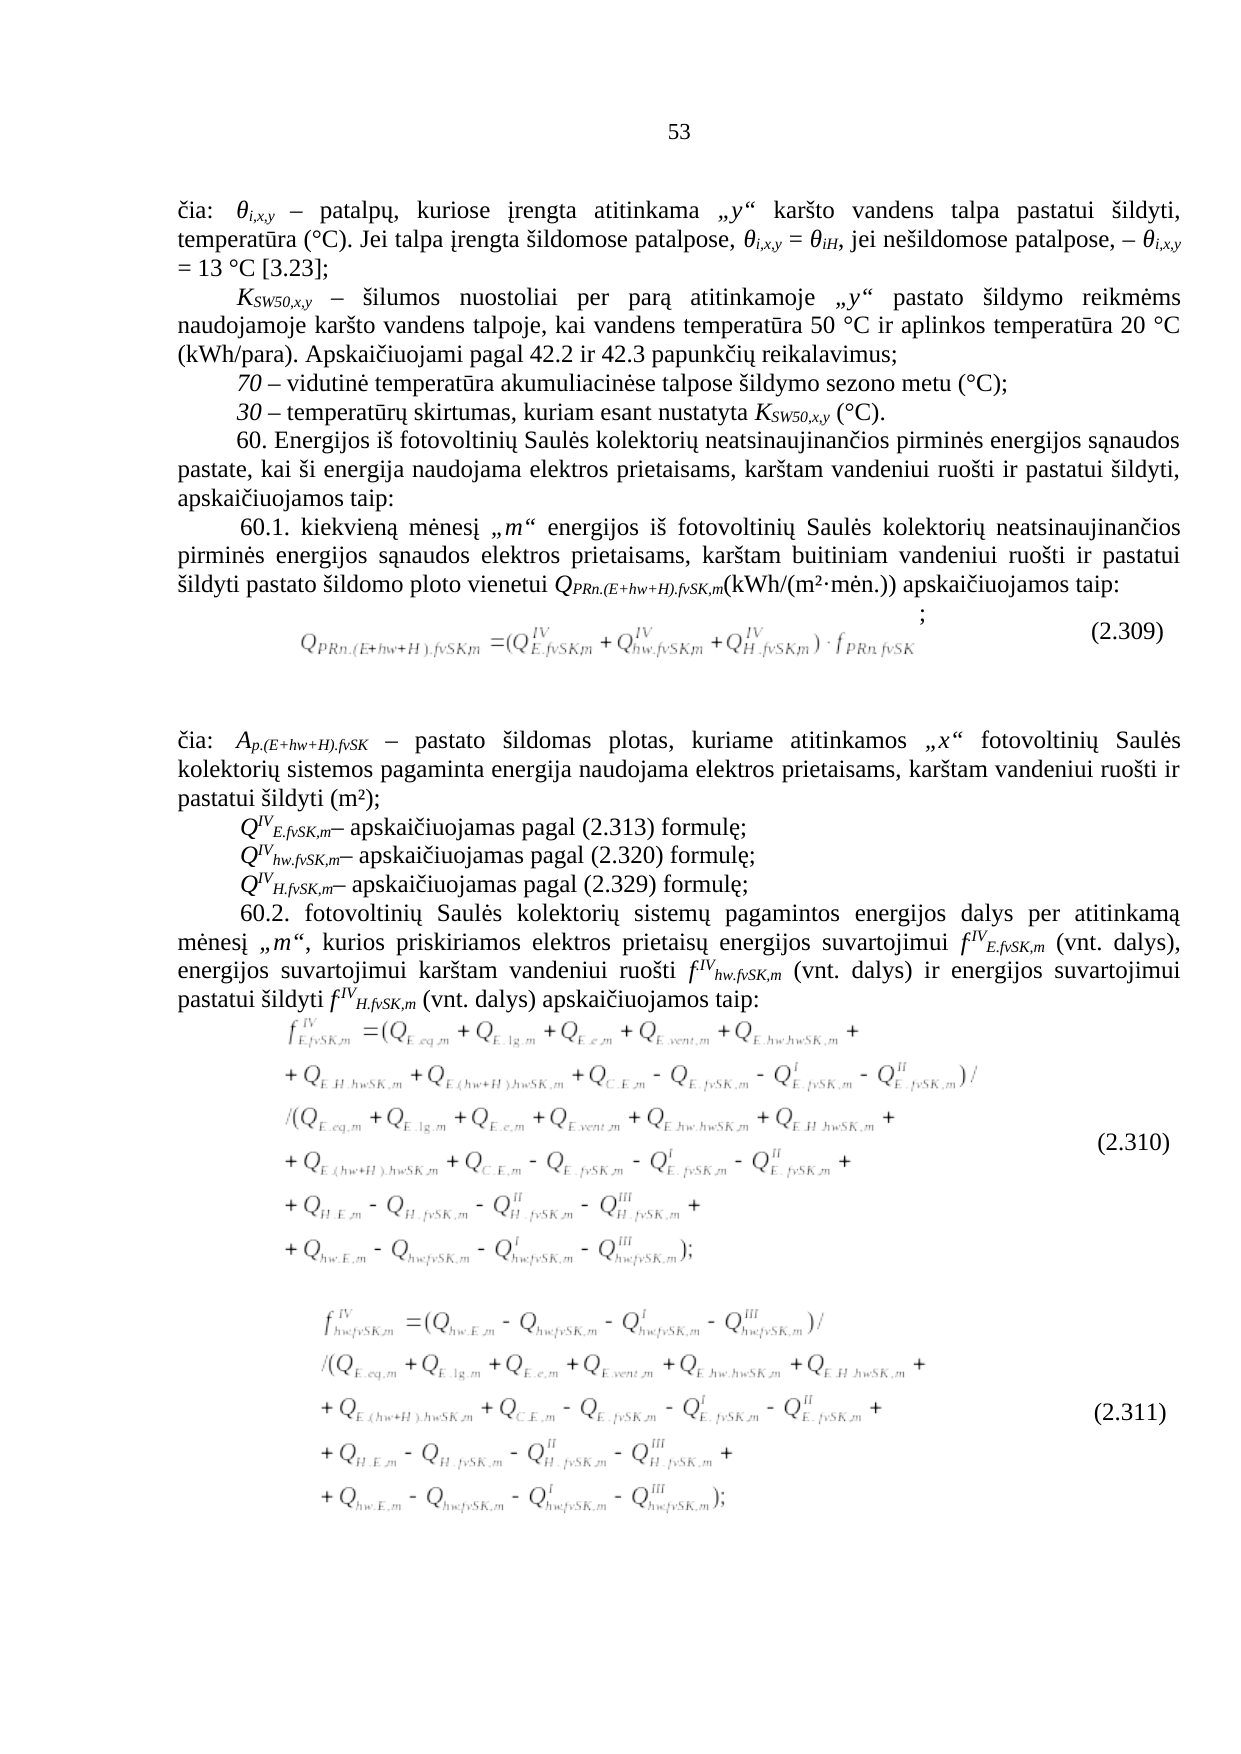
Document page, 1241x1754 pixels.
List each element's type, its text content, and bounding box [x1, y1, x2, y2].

text čia: θi,x,y – patalpų, kuriose įrengta atitinkama „y“ karšto vandens talpa pastatui šildyti, temperatūra (°C). Jei talpa įrengta šildomose patalpose, θi,x,y = θiH, jei nešildomose patalpose, – θi,x,y = 13 °C [3.23]; [177, 196, 1181, 282]
text 60.1. kiekvieną mėnesį „m“ energijos iš fotovoltinių Saulės kolektorių neatsinaujinančios pirminės energijos sąnaudos elektros prietaisams, karštam buitiniam vandeniui ruošti ir pastatui šildyti pastato šildomo ploto vienetui QPRn.(E+hw+H).fvSK,m(kWh/(m²·mėn.)) apskaičiuojamos taip: [177, 512, 1181, 598]
text čia: Ap.(E+hw+H).fvSK – pastato šildomas plotas, kuriame atitinkamos „x“ fotovoltinių Saulės kolektorių sistemos pagaminta energija naudojama elektros prietaisams, karštam vandeniui ruošti ir pastatui šildyti (m²); [177, 725, 1181, 812]
table_header (2.310) [1085, 1013, 1181, 1275]
text 60.2. fotovoltinių Saulės kolektorių sistemų pagamintos energijos dalys per atitinkamą mėnesį „m“, kurios priskiriamos elektros prietaisų energijos suvartojimui f.IVE.fvSK,m (vnt. dalys), energijos suvartojimui karštam vandeniui ruošti f.IVhw.fvSK,m (vnt. dalys) ir energijos suvartojimui pastatui šildyti f.IVH.fvSK,m (vnt. dalys) apskaičiuojamos taip: [177, 898, 1181, 1013]
table_header [181, 1304, 1067, 1523]
table_header (2.311) [1067, 1304, 1178, 1523]
text 60. Energijos iš fotovoltinių Saulės kolektorių neatsinaujinančios pirminės energijos sąnaudos pastate, kai ši energija naudojama elektros prietaisams, karštam vandeniui ruošti ir pastatui šildyti, apskaičiuojamos taip: [177, 426, 1181, 512]
text QIVH.fvSK,m– apskaičiuojamas pagal (2.329) formulę; [240, 869, 1181, 898]
table_header [177, 1013, 1085, 1275]
table_header ; [177, 598, 1046, 668]
text 70 – vidutinė temperatūra akumuliacinėse talpose šildymo sezono metu (°C); [177, 368, 1181, 397]
text QIVhw.fvSK,m– apskaičiuojamas pagal (2.320) formulę; [240, 840, 1181, 869]
text KSW50,x,y – šilumos nuostoliai per parą atitinkamoje „y“ pastato šildymo reikmėms naudojamoje karšto vandens talpoje, kai vandens temperatūra 50 °C ir aplinkos temperatūra 20 °C (kWh/para). Apskaičiuojami pagal 42.2 ir 42.3 papunkčių reikalavimus; [177, 282, 1181, 368]
table_header (2.309) [1046, 598, 1181, 668]
text 30 – temperatūrų skirtumas, kuriam esant nustatyta KSW50,x,y (°C). [177, 397, 1181, 426]
text QIVE.fvSK,m– apskaičiuojamas pagal (2.313) formulę; [240, 812, 1181, 840]
